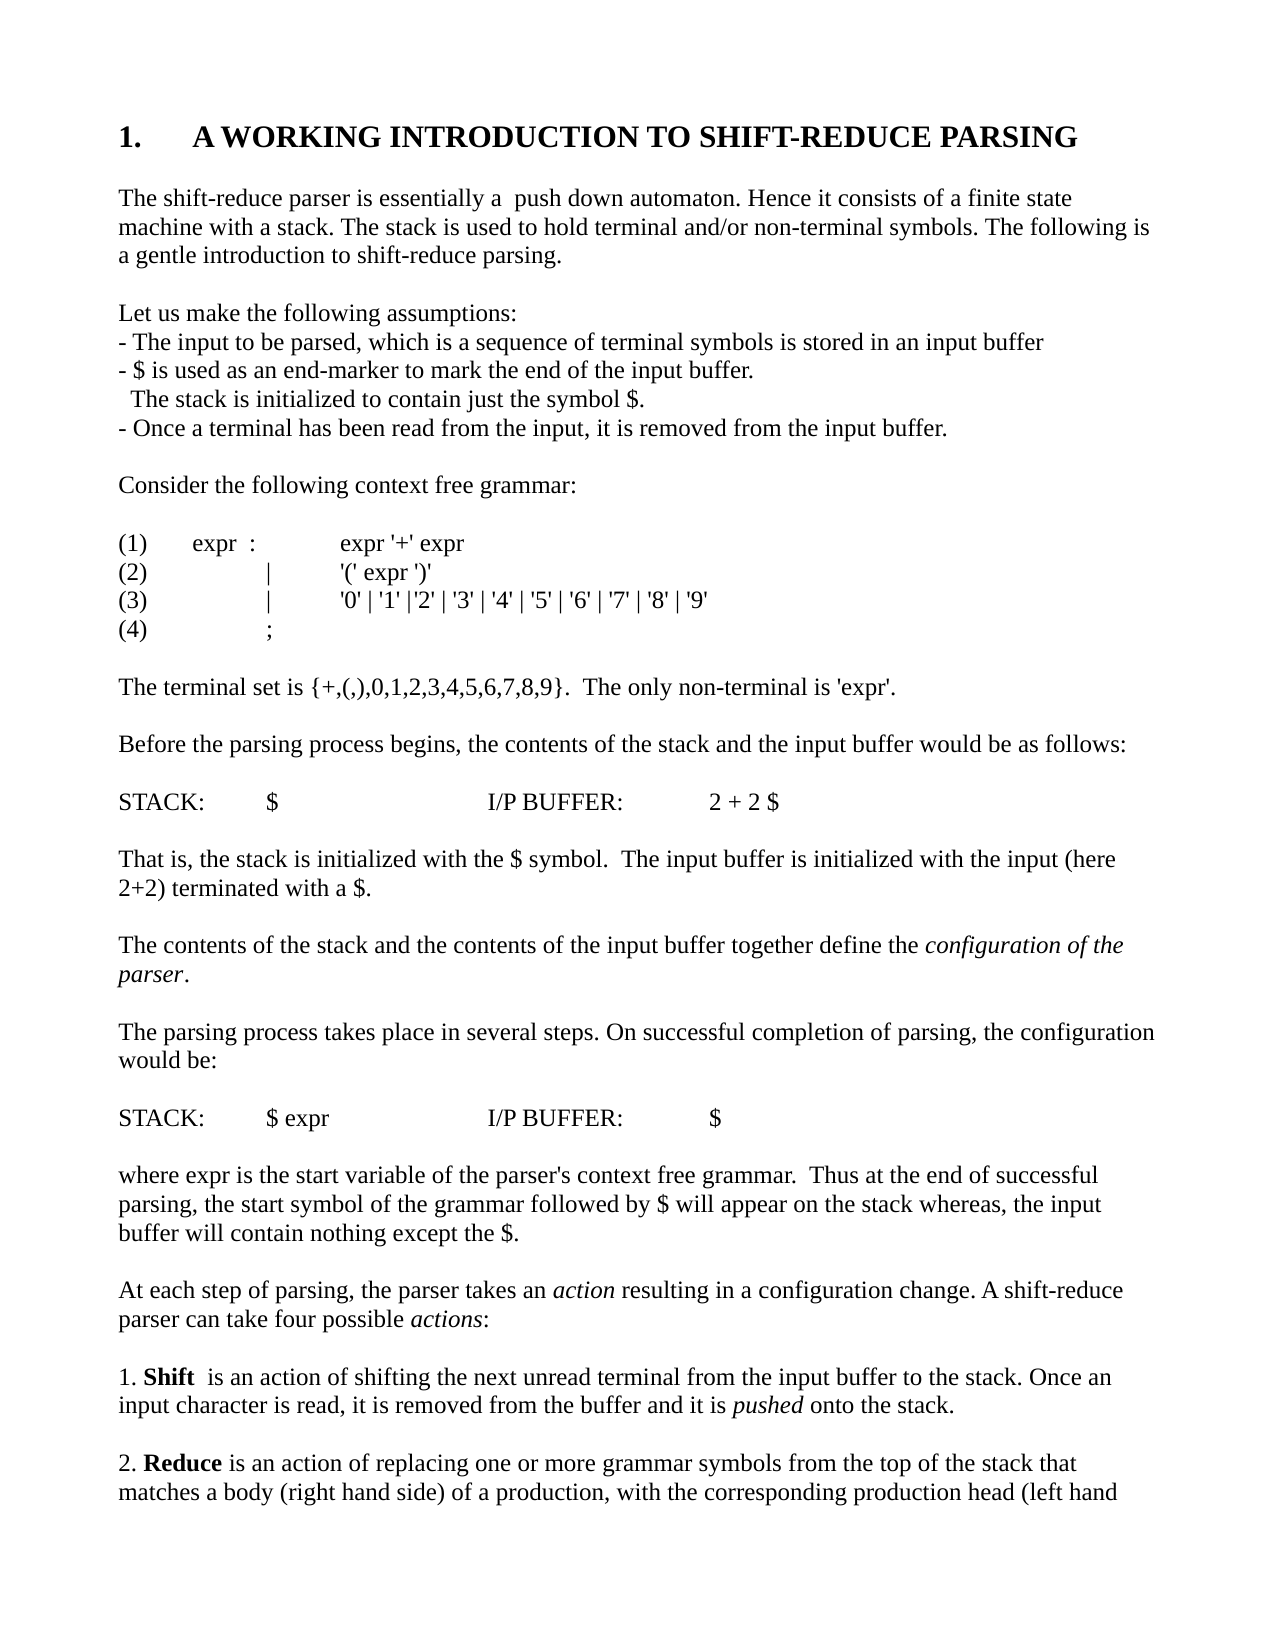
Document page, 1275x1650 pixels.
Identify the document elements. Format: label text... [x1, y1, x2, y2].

text The shift-reduce parser is essentially a push down automaton. Hence it consists of a finite state machine with a stack. The stack is used to hold terminal and/or non-terminal symbols. The following is a gentle introduction to shift-reduce parsing. [118, 183, 1157, 269]
text Before the parsing process begins, the contents of the stack and the input buffer would be as follows: [118, 729, 1157, 758]
text STACK: $ I/P BUFFER: 2 + 2 $ [118, 787, 1157, 815]
text Consider the following context free grammar: [118, 470, 1157, 499]
text STACK: $ expr I/P BUFFER: $ [118, 1103, 1157, 1132]
text The stack is initialized to contain just the symbol $. [118, 384, 1157, 413]
text (1) expr : expr '+' expr [118, 528, 1157, 557]
text The parsing process takes place in several steps. On successful completion of parsing, the configuration would be: [118, 1017, 1157, 1074]
text (4) ; [118, 614, 1157, 643]
text - $ is used as an end-marker to mark the end of the input buffer. [118, 355, 1157, 384]
text (3) | '0' | '1' | '2' | '3' | '4' | '5' | '6' | '7' | '8' | '9' [118, 585, 1157, 614]
text - The input to be parsed, which is a sequence of terminal symbols is stored in an input buffer [118, 327, 1157, 355]
text The contents of the stack and the contents of the input buffer together define the configuration of the parser. [118, 930, 1157, 988]
text (2) | '(' expr ')' [118, 557, 1157, 585]
text - Once a terminal has been read from the input, it is removed from the input buffer. [118, 413, 1157, 442]
text Let us make the following assumptions: [118, 298, 1157, 327]
text 2. Reduce is an action of replacing one or more grammar symbols from the top of the stack that matches a body (right hand side) of a production, with the corresponding production head (left hand [118, 1448, 1157, 1505]
text 1. A WORKING INTRODUCTION TO SHIFT-REDUCE PARSING [118, 118, 1157, 154]
text 1. Shift is an action of shifting the next unread terminal from the input buffer to the stack. Once an input character is read, it is removed from the buffer and it is pushed onto the stack. [118, 1362, 1157, 1419]
text That is, the stack is initialized with the $ symbol. The input buffer is initialized with the input (here 2+2) terminated with a $. [118, 844, 1157, 902]
text where expr is the start variable of the parser's context free grammar. Thus at the end of successful parsing, the start symbol of the grammar followed by $ will appear on the stack whereas, the input buffer will contain nothing except the $. [118, 1160, 1157, 1247]
text At each step of parsing, the parser takes an action resulting in a configuration change. A shift-reduce parser can take four possible actions: [118, 1275, 1157, 1333]
text The terminal set is {+,(,),0,1,2,3,4,5,6,7,8,9}. The only non-terminal is 'expr'. [118, 672, 1157, 700]
